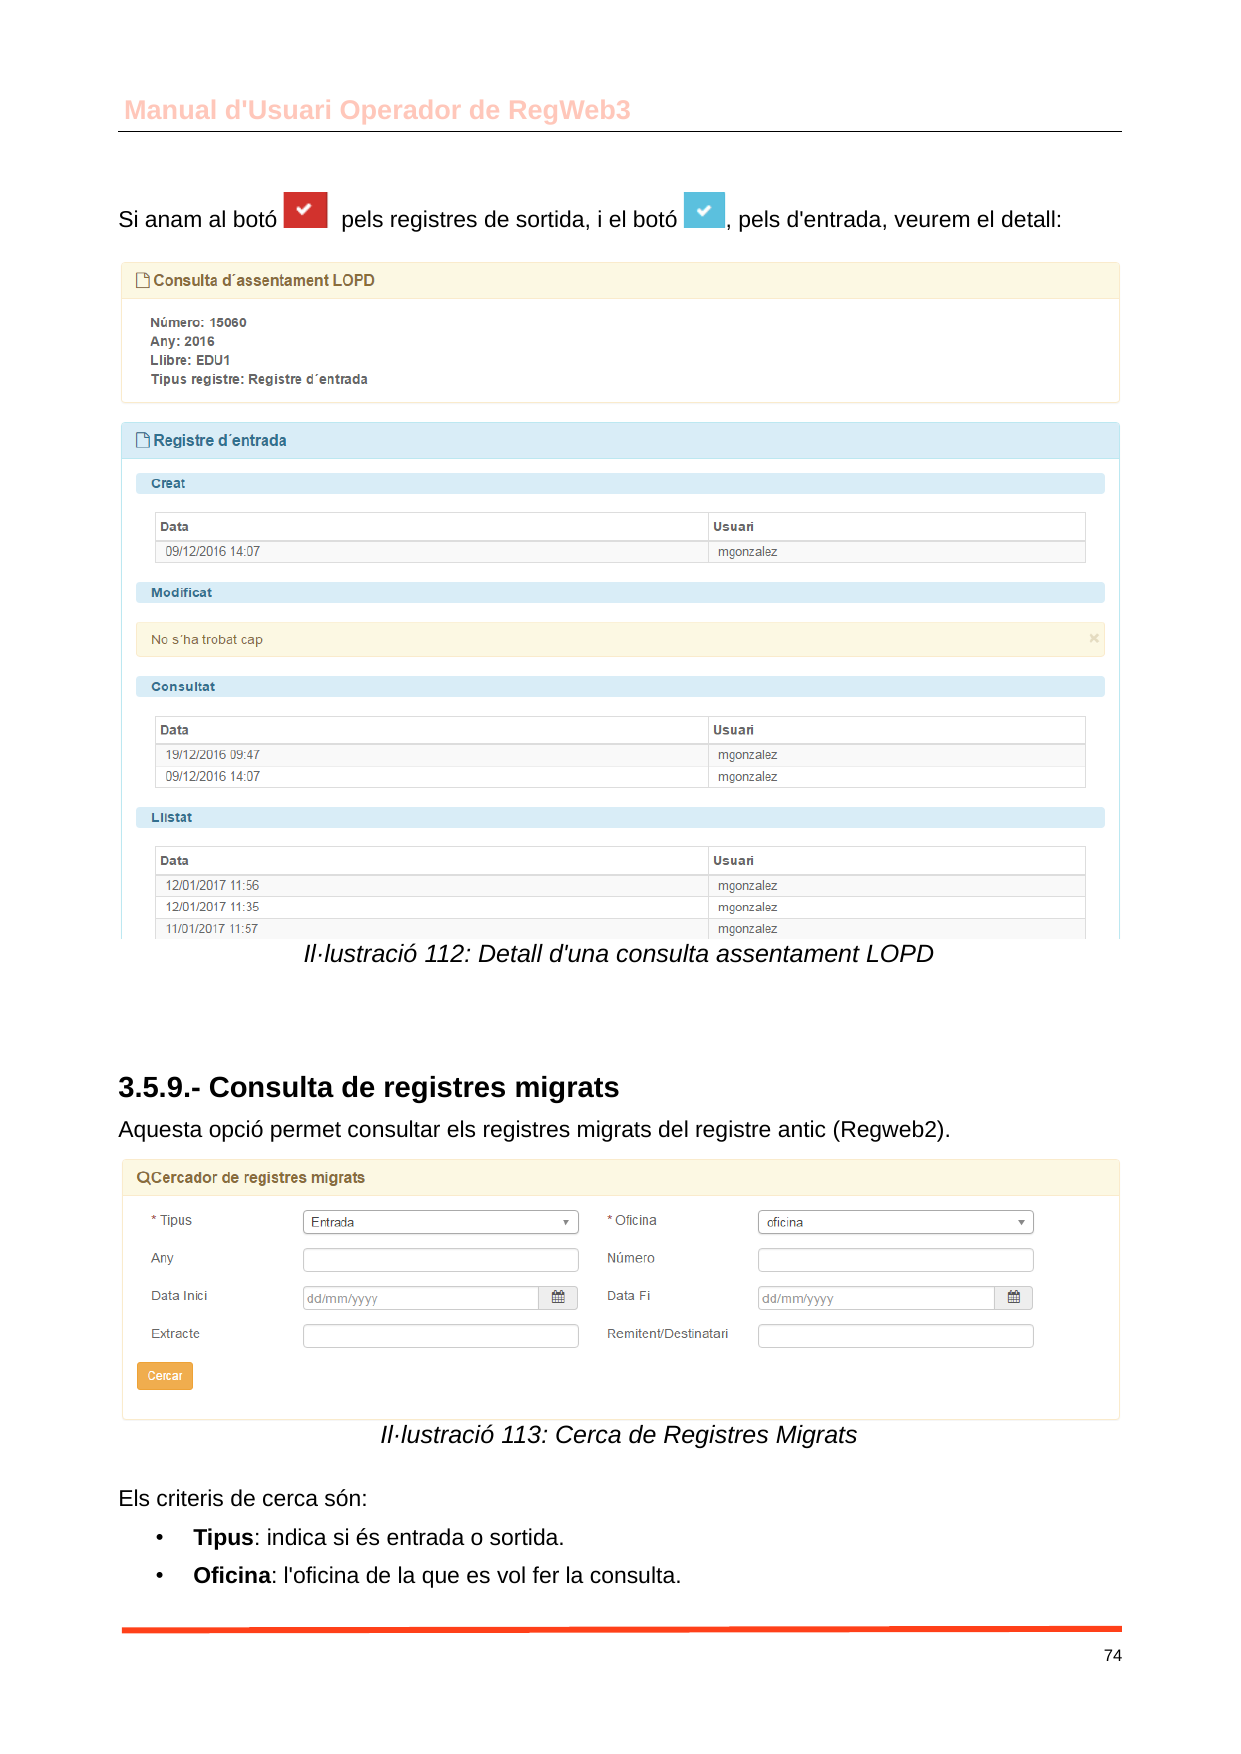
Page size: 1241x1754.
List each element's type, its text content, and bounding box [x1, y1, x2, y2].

text Il·lustració 112: Detall d'una consulta assentament LOPD [118, 939, 1122, 968]
list Oficina: l'oficina de la que es vol fer la consulta. [156, 1562, 1122, 1589]
text Si anam al botó pels registres de sortida, i el botó , pels d'entrada, veurem el detall: [118, 192, 1122, 232]
list Tipus: indica si és entrada o sortida. [156, 1523, 1122, 1550]
subtitle Consulta de registres migrats [118, 1070, 1122, 1104]
text Els criteris de cerca són: [118, 1485, 1122, 1511]
text Aquesta opció permet consultar els registres migrats del registre antic (Regweb2). [118, 1116, 1122, 1143]
picture [283, 192, 329, 228]
text Il·lustració 113: Cerca de Registres Migrats [118, 1421, 1122, 1449]
